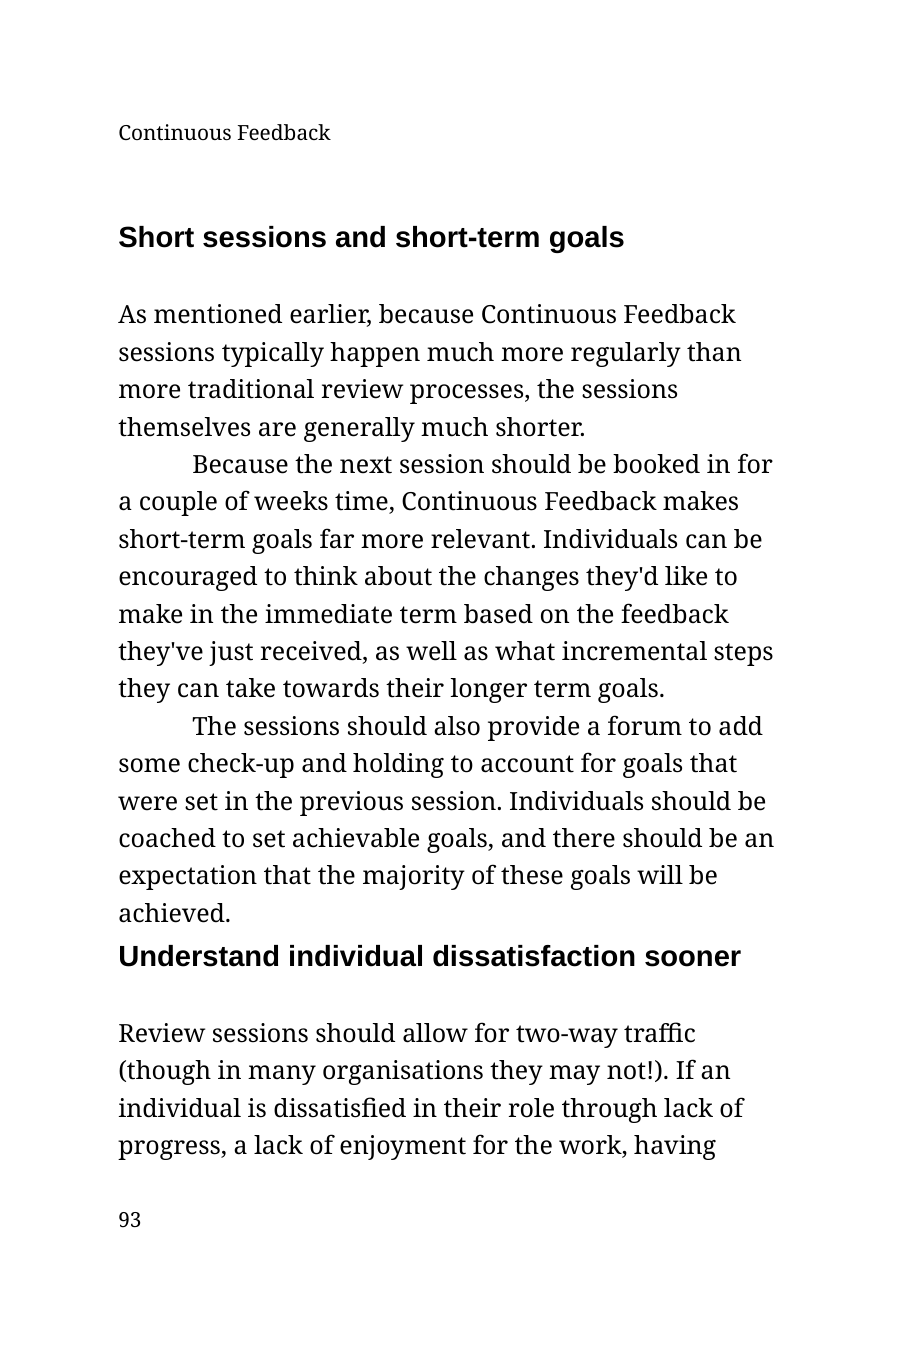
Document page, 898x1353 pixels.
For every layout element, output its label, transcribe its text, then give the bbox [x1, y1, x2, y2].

subtitle Understand individual dissatisfaction sooner [118, 939, 779, 972]
text As mentioned earlier, because Continuous Feedback sessions typically happen much more regularly than more traditional review processes, the sessions themselves are generally much shorter. [118, 297, 779, 443]
text The sessions should also provide a forum to add some check-up and holding to account for goals that were set in the previous session. Individuals should be coached to set achievable goals, and there should be an expectation that the majority of these goals will be achieved. [118, 708, 779, 929]
text Because the next session should be booked in for a couple of weeks time, Continuous Feedback makes short-term goals far more relevant. Individuals can be encouraged to think about the changes they'd like to make in the immediate term based on the feedback they've just received, as well as what incremental steps they can take towards their longer term goals. [118, 447, 779, 705]
subtitle Short sessions and short-term goals [118, 220, 779, 254]
text Review sessions should allow for two-way traffic (though in many organisations they may not!). If an individual is dissatisfied in their role through lack of progress, a lack of enjoyment for the work, having [118, 1015, 779, 1162]
